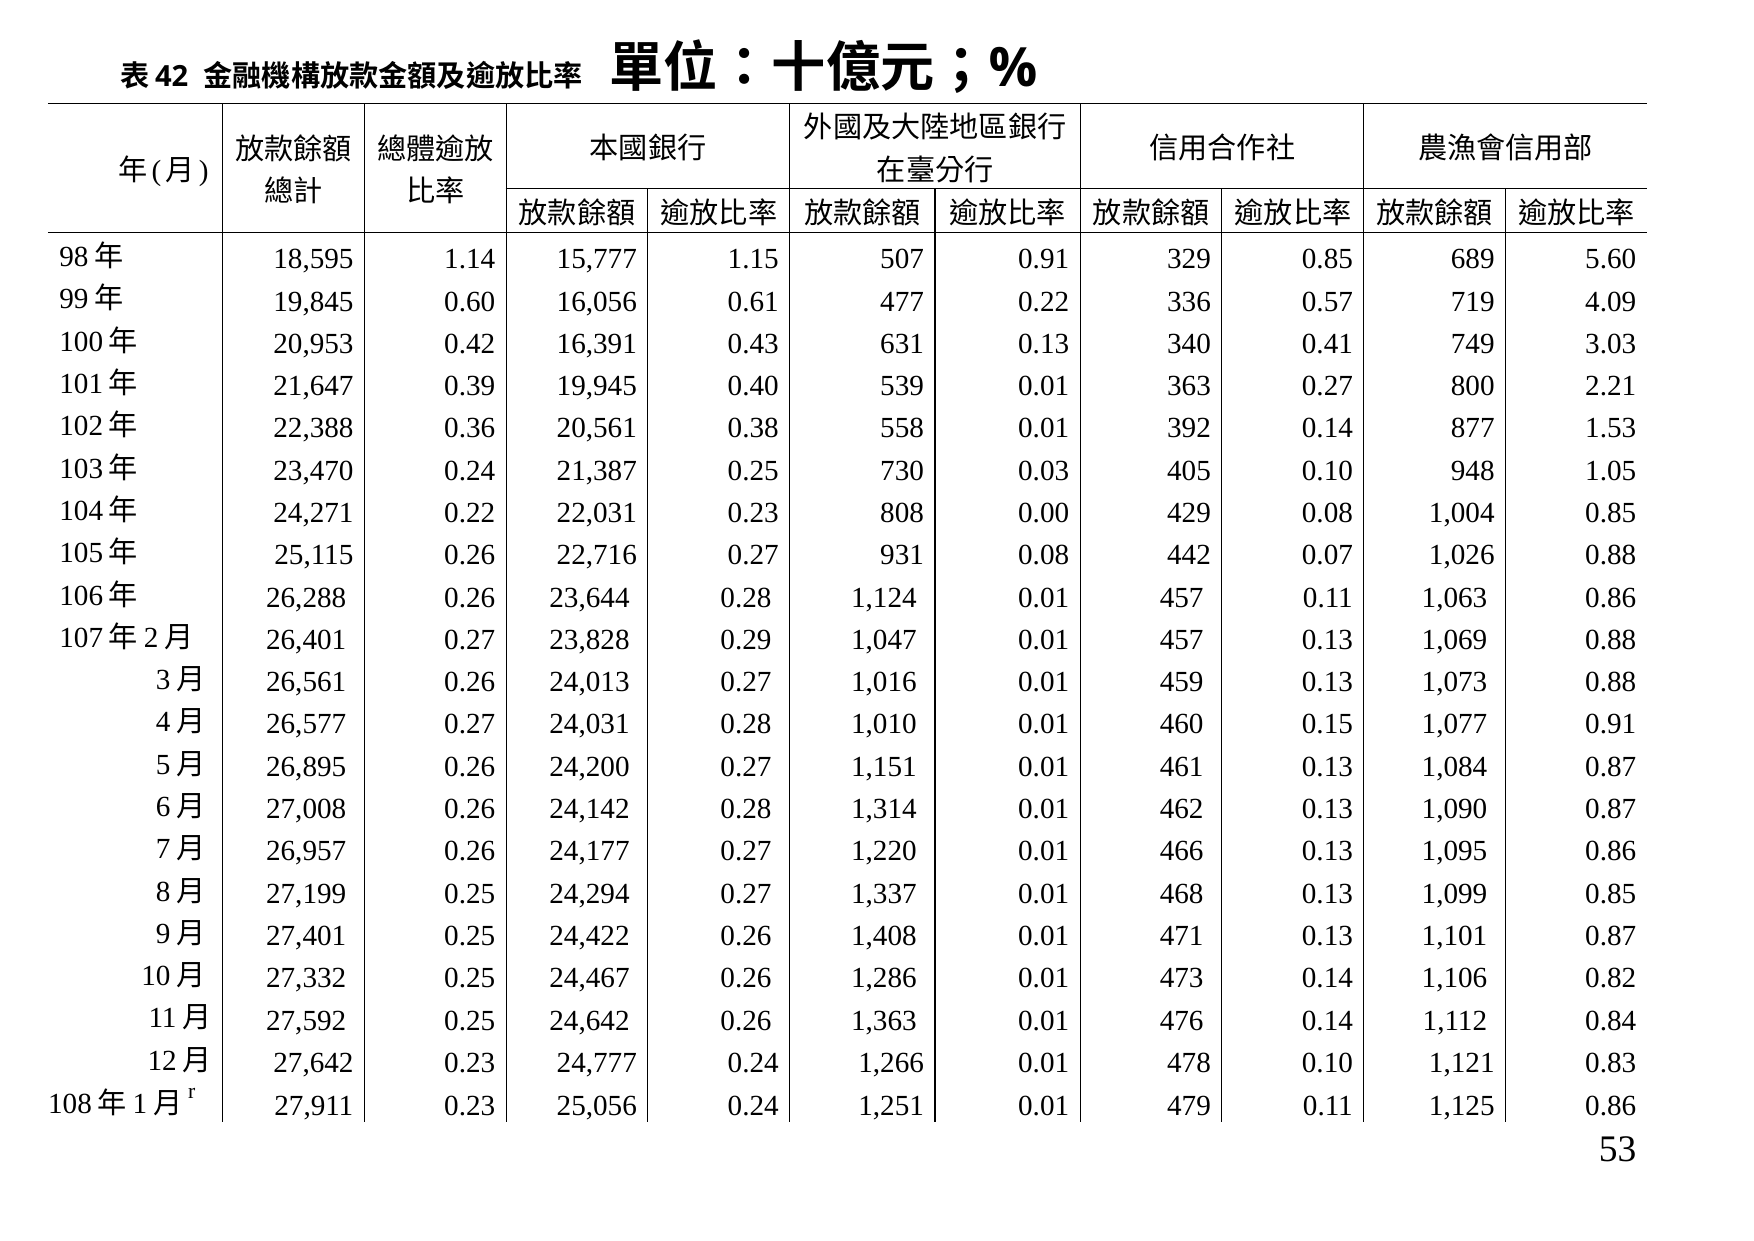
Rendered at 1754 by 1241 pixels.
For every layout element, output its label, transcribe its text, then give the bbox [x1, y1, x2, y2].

table_cell 0.61 [648, 275, 789, 317]
table_cell 461 [1081, 740, 1221, 782]
table_cell 0.26 [365, 529, 506, 571]
table_cell 0.23 [648, 486, 789, 529]
table_cell 0.14 [1222, 952, 1363, 994]
table_cell 0.01 [936, 740, 1080, 782]
table_header 年(月) [48, 104, 222, 232]
table_cell 0.24 [648, 1036, 789, 1078]
table_cell 1.15 [648, 233, 789, 275]
table_cell 27,642 [223, 1036, 364, 1078]
table_cell 0.08 [936, 529, 1080, 571]
table_cell 27,199 [223, 867, 364, 909]
table_cell 0.85 [1222, 233, 1363, 275]
table_cell 108年1月r [48, 1079, 222, 1122]
table_cell 0.26 [365, 783, 506, 825]
table_cell 0.01 [936, 656, 1080, 698]
table_cell 457 [1081, 613, 1221, 656]
table_cell 5月 [48, 740, 222, 782]
table_header 總體逾放 比率 [365, 104, 506, 232]
table_cell 1,286 [790, 952, 934, 994]
table_cell 0.26 [365, 656, 506, 698]
table_cell 0.40 [648, 360, 789, 402]
table_cell 0.14 [1222, 402, 1363, 444]
table_cell 0.01 [936, 994, 1080, 1036]
table_cell 460 [1081, 698, 1221, 740]
table_cell 27,332 [223, 952, 364, 994]
table_cell 0.13 [1222, 867, 1363, 909]
table_cell 0.25 [365, 994, 506, 1036]
table_cell 1,125 [1364, 1079, 1505, 1122]
table_cell 26,288 [223, 571, 364, 613]
table_cell 放款餘額 [507, 189, 647, 232]
table_cell 19,845 [223, 275, 364, 317]
table_cell 20,561 [507, 402, 647, 444]
table_cell 473 [1081, 952, 1221, 994]
table_cell 329 [1081, 233, 1221, 275]
table_cell 10月 [48, 952, 222, 994]
table_cell 1,095 [1364, 825, 1505, 867]
table_cell 0.03 [936, 444, 1080, 486]
table_cell 9月 [48, 909, 222, 952]
table_cell 0.25 [648, 444, 789, 486]
table_cell 23,470 [223, 444, 364, 486]
table_cell 逾放比率 [936, 189, 1080, 232]
table_cell 0.01 [936, 402, 1080, 444]
table_cell 1,251 [790, 1079, 934, 1122]
table_cell 26,561 [223, 656, 364, 698]
table_cell 0.26 [648, 909, 789, 952]
table_cell 2.21 [1506, 360, 1647, 402]
table_cell 25,056 [507, 1079, 647, 1122]
table_header 放款餘額 總計 [223, 104, 364, 232]
table_cell 558 [790, 402, 934, 444]
table_cell 0.88 [1506, 656, 1647, 698]
table_cell 442 [1081, 529, 1221, 571]
table_cell 808 [790, 486, 934, 529]
table_cell 0.22 [365, 486, 506, 529]
table_cell 103年 [48, 444, 222, 486]
table_cell 0.26 [365, 571, 506, 613]
table_cell 0.26 [365, 740, 506, 782]
table_cell 24,422 [507, 909, 647, 952]
table_cell 466 [1081, 825, 1221, 867]
table_cell 1,077 [1364, 698, 1505, 740]
table_cell 0.87 [1506, 909, 1647, 952]
table_cell 0.88 [1506, 613, 1647, 656]
table_cell 3.03 [1506, 317, 1647, 359]
table_cell 1.53 [1506, 402, 1647, 444]
table_cell 1,106 [1364, 952, 1505, 994]
table_cell 1,124 [790, 571, 934, 613]
table_cell 0.27 [365, 698, 506, 740]
table_cell 0.23 [365, 1036, 506, 1078]
table_header 外國及大陸地區銀行 在臺分行 [790, 104, 1080, 188]
table_cell 471 [1081, 909, 1221, 952]
subtitle 表42 金融機構放款金額及逾放比率 單位：十億元；% [59, 24, 1636, 103]
table_header 信用合作社 [1081, 104, 1363, 188]
table_cell 0.38 [648, 402, 789, 444]
table_cell 24,142 [507, 783, 647, 825]
table_cell 27,008 [223, 783, 364, 825]
table_cell 507 [790, 233, 934, 275]
table_cell 0.27 [648, 740, 789, 782]
table_cell 12月 [48, 1036, 222, 1078]
table_cell 0.28 [648, 571, 789, 613]
table_cell 1,151 [790, 740, 934, 782]
table_cell 1,026 [1364, 529, 1505, 571]
table_cell 0.01 [936, 1036, 1080, 1078]
table_cell 放款餘額 [790, 189, 934, 232]
table_cell 0.42 [365, 317, 506, 359]
table_cell 11月 [48, 994, 222, 1036]
table_cell 22,031 [507, 486, 647, 529]
table_cell 1,016 [790, 656, 934, 698]
table_cell 0.24 [365, 444, 506, 486]
table_cell 1,090 [1364, 783, 1505, 825]
table_cell 107年2月 [48, 613, 222, 656]
table_cell 100年 [48, 317, 222, 359]
table_cell 16,056 [507, 275, 647, 317]
table_cell 0.01 [936, 952, 1080, 994]
table_cell 719 [1364, 275, 1505, 317]
table_cell 1,314 [790, 783, 934, 825]
table_cell 0.08 [1222, 486, 1363, 529]
table_cell 0.27 [648, 529, 789, 571]
table_cell 392 [1081, 402, 1221, 444]
table_cell 1.05 [1506, 444, 1647, 486]
table_cell 18,595 [223, 233, 364, 275]
table_cell 27,592 [223, 994, 364, 1036]
table_cell 0.86 [1506, 571, 1647, 613]
table_cell 22,388 [223, 402, 364, 444]
table_cell 99年 [48, 275, 222, 317]
table_cell 539 [790, 360, 934, 402]
table_cell 0.07 [1222, 529, 1363, 571]
table_cell 104年 [48, 486, 222, 529]
table_cell 7月 [48, 825, 222, 867]
table_cell 15,777 [507, 233, 647, 275]
table_cell 0.13 [1222, 783, 1363, 825]
table_cell 0.27 [365, 613, 506, 656]
table_cell 逾放比率 [648, 189, 789, 232]
table_cell 0.28 [648, 783, 789, 825]
table_cell 0.23 [365, 1079, 506, 1122]
table_cell 4.09 [1506, 275, 1647, 317]
table_cell 1,408 [790, 909, 934, 952]
table_cell 0.27 [648, 656, 789, 698]
table_cell 0.88 [1506, 529, 1647, 571]
table_cell 8月 [48, 867, 222, 909]
table_cell 0.01 [936, 783, 1080, 825]
table_cell 24,177 [507, 825, 647, 867]
table_cell 105年 [48, 529, 222, 571]
table_cell 478 [1081, 1036, 1221, 1078]
table_cell 26,895 [223, 740, 364, 782]
table_cell 0.13 [1222, 656, 1363, 698]
table_cell 0.15 [1222, 698, 1363, 740]
table_cell 0.13 [1222, 825, 1363, 867]
table_cell 逾放比率 [1222, 189, 1363, 232]
table_cell 1,121 [1364, 1036, 1505, 1078]
table_cell 24,013 [507, 656, 647, 698]
table_cell 22,716 [507, 529, 647, 571]
table_cell 0.60 [365, 275, 506, 317]
table_cell 0.86 [1506, 825, 1647, 867]
table_cell 800 [1364, 360, 1505, 402]
table_cell 23,644 [507, 571, 647, 613]
table_cell 0.26 [365, 825, 506, 867]
table_cell 21,387 [507, 444, 647, 486]
table_cell 457 [1081, 571, 1221, 613]
table_cell 0.85 [1506, 867, 1647, 909]
table_cell 1,004 [1364, 486, 1505, 529]
table_cell 0.28 [648, 698, 789, 740]
table_cell 21,647 [223, 360, 364, 402]
table_cell 0.13 [1222, 740, 1363, 782]
table_cell 24,642 [507, 994, 647, 1036]
table_cell 0.27 [648, 825, 789, 867]
table_cell 0.27 [648, 867, 789, 909]
table_cell 479 [1081, 1079, 1221, 1122]
table_cell 948 [1364, 444, 1505, 486]
table_cell 1,084 [1364, 740, 1505, 782]
table_cell 逾放比率 [1506, 189, 1647, 232]
table_cell 0.57 [1222, 275, 1363, 317]
table_cell 24,200 [507, 740, 647, 782]
table_cell 5.60 [1506, 233, 1647, 275]
table_cell 1,337 [790, 867, 934, 909]
table_cell 24,467 [507, 952, 647, 994]
table_cell 1,010 [790, 698, 934, 740]
table_cell 462 [1081, 783, 1221, 825]
table_cell 27,911 [223, 1079, 364, 1122]
table_cell 4月 [48, 698, 222, 740]
table_header 農漁會信用部 [1364, 104, 1647, 188]
table_cell 1.14 [365, 233, 506, 275]
table_cell 476 [1081, 994, 1221, 1036]
table_cell 0.39 [365, 360, 506, 402]
table_cell 0.26 [648, 994, 789, 1036]
table_cell 0.11 [1222, 1079, 1363, 1122]
table_cell 877 [1364, 402, 1505, 444]
table_cell 19,945 [507, 360, 647, 402]
table_cell 689 [1364, 233, 1505, 275]
table_cell 0.91 [1506, 698, 1647, 740]
table_cell 20,953 [223, 317, 364, 359]
table_header 本國銀行 [507, 104, 789, 188]
table_cell 931 [790, 529, 934, 571]
table_cell 749 [1364, 317, 1505, 359]
table_cell 放款餘額 [1364, 189, 1505, 232]
table_cell 0.25 [365, 909, 506, 952]
table_cell 0.10 [1222, 1036, 1363, 1078]
table_cell 0.01 [936, 1079, 1080, 1122]
table_cell 16,391 [507, 317, 647, 359]
table_cell 98年 [48, 233, 222, 275]
table_cell 0.26 [648, 952, 789, 994]
table_cell 340 [1081, 317, 1221, 359]
table_cell 0.13 [1222, 909, 1363, 952]
table_cell 24,031 [507, 698, 647, 740]
table_cell 1,101 [1364, 909, 1505, 952]
table_cell 631 [790, 317, 934, 359]
table_cell 1,220 [790, 825, 934, 867]
table_cell 106年 [48, 571, 222, 613]
table_cell 0.13 [1222, 613, 1363, 656]
table_cell 363 [1081, 360, 1221, 402]
table_cell 459 [1081, 656, 1221, 698]
table_cell 放款餘額 [1081, 189, 1221, 232]
table_cell 0.01 [936, 571, 1080, 613]
table_cell 0.36 [365, 402, 506, 444]
table_cell 25,115 [223, 529, 364, 571]
table_cell 0.13 [936, 317, 1080, 359]
table_cell 0.10 [1222, 444, 1363, 486]
table_cell 6月 [48, 783, 222, 825]
table_cell 102年 [48, 402, 222, 444]
table_cell 1,266 [790, 1036, 934, 1078]
table_cell 0.83 [1506, 1036, 1647, 1078]
table_cell 0.01 [936, 360, 1080, 402]
table_cell 1,063 [1364, 571, 1505, 613]
table_cell 23,828 [507, 613, 647, 656]
table_cell 730 [790, 444, 934, 486]
table_cell 0.29 [648, 613, 789, 656]
table_cell 0.41 [1222, 317, 1363, 359]
table_cell 0.27 [1222, 360, 1363, 402]
table_cell 1,069 [1364, 613, 1505, 656]
table_cell 0.86 [1506, 1079, 1647, 1122]
table_cell 0.01 [936, 698, 1080, 740]
table_cell 0.84 [1506, 994, 1647, 1036]
table_cell 0.85 [1506, 486, 1647, 529]
table_cell 0.00 [936, 486, 1080, 529]
table_cell 24,294 [507, 867, 647, 909]
table_cell 0.43 [648, 317, 789, 359]
table_cell 0.01 [936, 825, 1080, 867]
table_cell 429 [1081, 486, 1221, 529]
table_cell 1,112 [1364, 994, 1505, 1036]
table_cell 0.87 [1506, 740, 1647, 782]
table_cell 0.25 [365, 867, 506, 909]
table_cell 477 [790, 275, 934, 317]
table_cell 24,271 [223, 486, 364, 529]
table_cell 336 [1081, 275, 1221, 317]
table_cell 26,957 [223, 825, 364, 867]
table_cell 101年 [48, 360, 222, 402]
table_cell 0.01 [936, 613, 1080, 656]
table_cell 27,401 [223, 909, 364, 952]
table_cell 1,047 [790, 613, 934, 656]
table_cell 0.11 [1222, 571, 1363, 613]
table_cell 0.25 [365, 952, 506, 994]
table_cell 0.01 [936, 909, 1080, 952]
table_cell 0.01 [936, 867, 1080, 909]
table_cell 0.82 [1506, 952, 1647, 994]
table_cell 1,363 [790, 994, 934, 1036]
table_cell 0.87 [1506, 783, 1647, 825]
table_cell 468 [1081, 867, 1221, 909]
table_cell 0.91 [936, 233, 1080, 275]
table_cell 0.24 [648, 1079, 789, 1122]
table_cell 3月 [48, 656, 222, 698]
table_cell 405 [1081, 444, 1221, 486]
table_cell 1,099 [1364, 867, 1505, 909]
table_cell 1,073 [1364, 656, 1505, 698]
table_cell 0.22 [936, 275, 1080, 317]
table_cell 26,401 [223, 613, 364, 656]
table_cell 26,577 [223, 698, 364, 740]
table_cell 0.14 [1222, 994, 1363, 1036]
table_cell 24,777 [507, 1036, 647, 1078]
